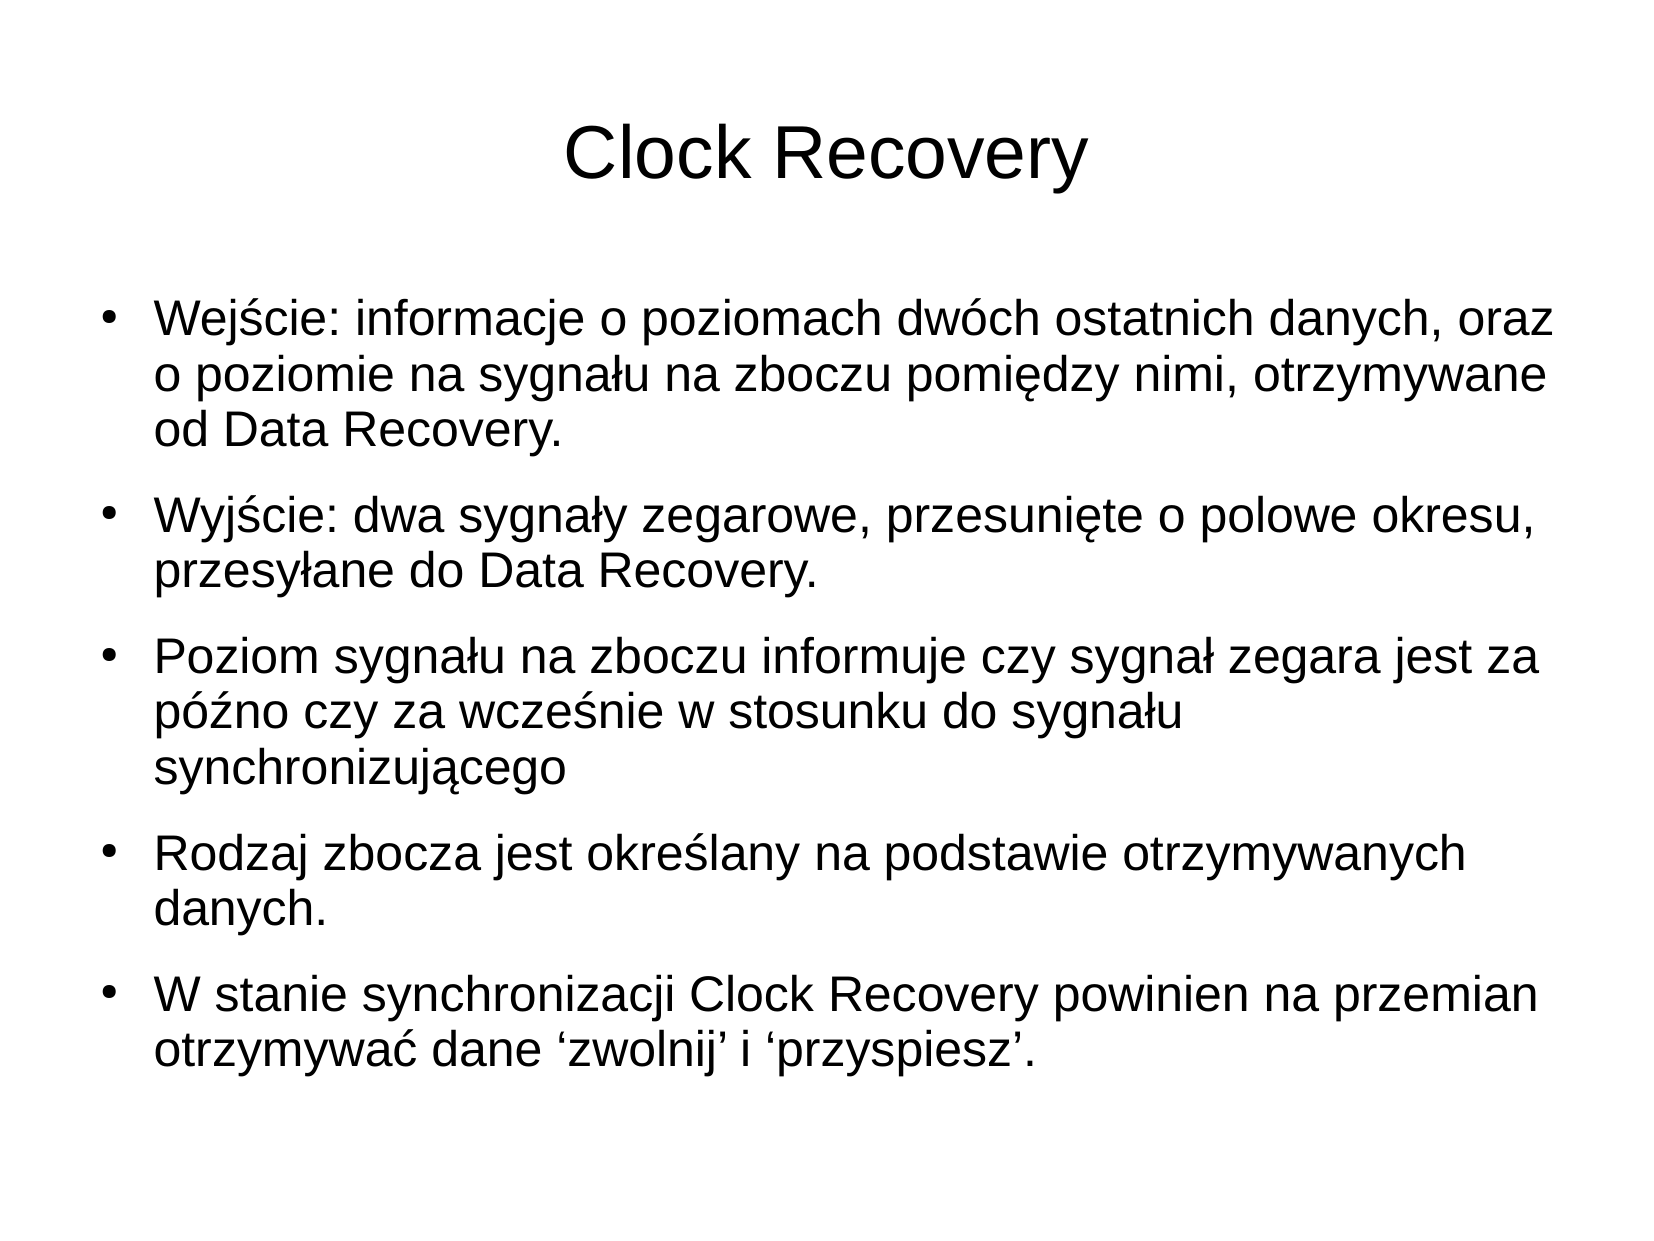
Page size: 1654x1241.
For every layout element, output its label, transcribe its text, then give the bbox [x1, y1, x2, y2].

title Clock Recovery [82, 49, 1571, 257]
list Wejście: informacje o poziomach dwóch ostatnich danych, oraz o poziomie na sygnału na zboczu pomiędzy nimi, otrzymywane od Data Recovery. Wyjście: dwa sygnały zegarowe, przesunięte o polowe okresu, przesyłane do Data Recovery. Poziom sygnału na zboczu informuje czy sygnał zegara jest za późno czy za wcześnie w stosunku do sygnału synchronizującego Rodzaj zbocza jest określany na podstawie otrzymywanych danych. W stanie synchronizacji Clock Recovery powinien na przemian otrzymywać dane ‘zwolnij’ i ‘przyspiesz’. [82, 290, 1571, 1126]
